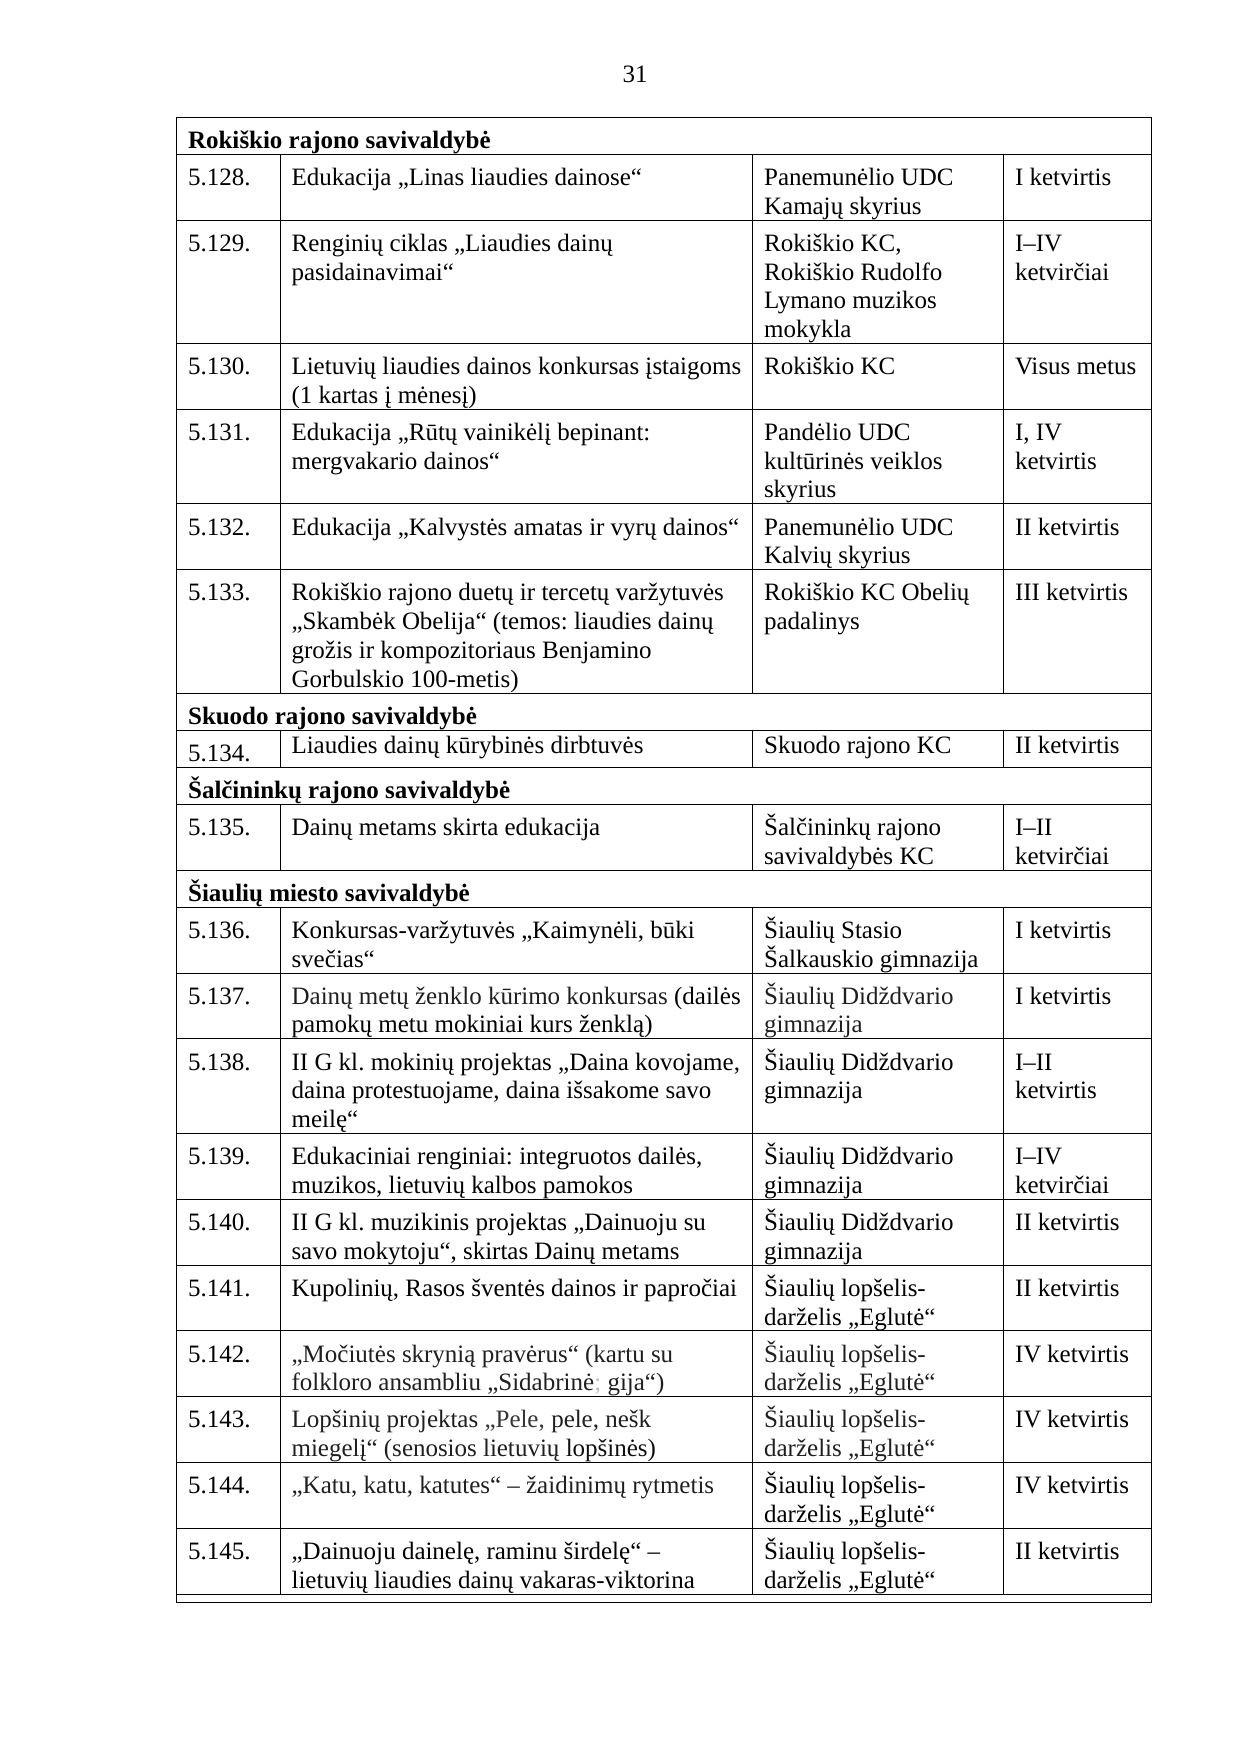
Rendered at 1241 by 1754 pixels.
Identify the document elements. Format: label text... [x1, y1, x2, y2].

table_cell Edukaciniai renginiai: integruotos dailės, muzikos, lietuvių kalbos pamokos [281, 1134, 752, 1199]
table_cell 5.129. [177, 221, 280, 343]
table_cell Lietuvių liaudies dainos konkursas įstaigoms (1 kartas į mėnesį) [281, 344, 752, 409]
table_cell Šiaulių lopšelis-darželis „Eglutė“ [753, 1331, 1003, 1396]
table_cell Šiaulių lopšelis-darželis „Eglutė“ [753, 1266, 1003, 1330]
table_cell II ketvirtis [1004, 1200, 1151, 1264]
table_cell [1152, 1594, 1240, 1602]
table_cell II ketvirtis [1004, 731, 1151, 767]
table_cell I ketvirtis [1004, 155, 1151, 219]
table_cell I ketvirtis [1004, 974, 1151, 1038]
table_cell [1152, 1133, 1240, 1199]
table_cell Šiaulių Didždvario gimnazija [753, 1134, 1003, 1199]
table_cell Rokiškio KC Obelių padalinys [753, 570, 1003, 692]
table_cell [1152, 220, 1240, 343]
table_cell 5.140. [177, 1200, 280, 1264]
table_cell Šiaulių Didždvario gimnazija [753, 974, 1003, 1038]
table_cell 5.135. [177, 805, 280, 869]
table_cell [1152, 1038, 1240, 1133]
table_cell [177, 1595, 1151, 1602]
table_cell 5.142. [177, 1331, 280, 1396]
table_cell IV ketvirtis [1004, 1331, 1151, 1396]
table_cell 5.144. [177, 1463, 280, 1528]
table_cell Rokiškio KC [753, 344, 1003, 409]
table_cell Šiaulių Didždvario gimnazija [753, 1039, 1003, 1133]
table_cell I–IV ketvirčiai [1004, 1134, 1151, 1199]
table_cell [1152, 1265, 1240, 1330]
table_cell [1152, 804, 1240, 869]
table_cell 5.138. [177, 1039, 280, 1133]
table_cell 5.141. [177, 1266, 280, 1330]
table_cell Skuodo rajono KC [753, 731, 1003, 767]
table_cell Šalčininkų rajono savivaldybės KC [753, 805, 1003, 869]
table_cell II ketvirtis [1004, 1266, 1151, 1330]
table_cell I–II ketvirtis [1004, 1039, 1151, 1133]
table_cell 5.128. [177, 155, 280, 219]
table_cell 5.143. [177, 1397, 280, 1462]
table_cell III ketvirtis [1004, 570, 1151, 692]
table_cell Panemunėlio UDC Kamajų skyrius [753, 155, 1003, 219]
table_cell Konkursas-varžytuvės „Kaimynėli, būki svečias“ [281, 908, 752, 972]
table_cell [1152, 870, 1240, 907]
table_cell Dainų metams skirta edukacija [281, 805, 752, 869]
table_cell IV ketvirtis [1004, 1397, 1151, 1462]
table_cell Šiaulių Didždvario gimnazija [753, 1200, 1003, 1264]
table_cell [1152, 693, 1240, 729]
table_cell II ketvirtis [1004, 1529, 1151, 1594]
table_cell [1152, 1199, 1240, 1264]
table_cell 5.130. [177, 344, 280, 409]
table_cell Šiaulių miesto savivaldybė [177, 871, 1151, 907]
table_cell [1152, 409, 1240, 503]
table_cell IV ketvirtis [1004, 1463, 1151, 1528]
table_cell [1152, 569, 1240, 692]
table_cell Rokiškio rajono duetų ir tercetų varžytuvės „Skambėk Obelija“ (temos: liaudies dainų grožis ir kompozitoriaus Benjamino Gorbulskio 100-metis) [281, 570, 752, 692]
table_cell Panemunėlio UDC Kalvių skyrius [753, 504, 1003, 569]
table_cell 5.139. [177, 1134, 280, 1199]
table_cell Liaudies dainų kūrybinės dirbtuvės [281, 731, 752, 767]
table_cell Rokiškio rajono savivaldybė [177, 118, 1151, 154]
table_cell [1152, 730, 1240, 767]
table_cell 5.131. [177, 410, 280, 503]
table_cell Lopšinių projektas „Pele, pele, nešk miegelį“ (senosios lietuvių lopšinės) [281, 1397, 752, 1462]
table_cell Visus metus [1004, 344, 1151, 409]
table_cell [1152, 1528, 1240, 1594]
table_cell 5.134. [177, 731, 280, 767]
table_cell Edukacija „Rūtų vainikėlį bepinant: mergvakario dainos“ [281, 410, 752, 503]
table_cell [1152, 767, 1240, 804]
table_cell I ketvirtis [1004, 908, 1151, 972]
table_cell [1152, 973, 1240, 1038]
table_cell 5.136. [177, 908, 280, 972]
table_cell I–II ketvirčiai [1004, 805, 1151, 869]
table_cell Šiaulių lopšelis-darželis „Eglutė“ [753, 1529, 1003, 1594]
table_cell 5.145. [177, 1529, 280, 1594]
table_cell [1152, 1462, 1240, 1528]
table_cell [1152, 117, 1240, 154]
table_cell [1152, 1330, 1240, 1396]
table_cell [1152, 154, 1240, 219]
table_cell Dainų metų ženklo kūrimo konkursas (dailės pamokų metu mokiniai kurs ženklą) [281, 974, 752, 1038]
table_cell Kupolinių, Rasos šventės dainos ir papročiai [281, 1266, 752, 1330]
table_cell Edukacija „Linas liaudies dainose“ [281, 155, 752, 219]
table_cell Šiaulių lopšelis-darželis „Eglutė“ [753, 1397, 1003, 1462]
table_cell Pandėlio UDC kultūrinės veiklos skyrius [753, 410, 1003, 503]
table_cell Šiaulių lopšelis-darželis „Eglutė“ [753, 1463, 1003, 1528]
table_cell Rokiškio KC, Rokiškio Rudolfo Lymano muzikos mokykla [753, 221, 1003, 343]
table_cell „Katu, katu, katutes“ – žaidinimų rytmetis [281, 1463, 752, 1528]
table_cell II G kl. mokinių projektas „Daina kovojame, daina protestuojame, daina išsakome savo meilę“ [281, 1039, 752, 1133]
table_cell [1152, 503, 1240, 569]
table_cell Edukacija „Kalvystės amatas ir vyrų dainos“ [281, 504, 752, 569]
table_cell Šalčininkų rajono savivaldybė [177, 768, 1151, 804]
table_cell I–IV ketvirčiai [1004, 221, 1151, 343]
table_cell [1152, 1396, 1240, 1462]
table_cell II ketvirtis [1004, 504, 1151, 569]
table_cell Skuodo rajono savivaldybė [177, 694, 1151, 729]
table_cell [1152, 907, 1240, 972]
table_cell II G kl. muzikinis projektas „Dainuoju su savo mokytoju“, skirtas Dainų metams [281, 1200, 752, 1264]
table_cell „Dainuoju dainelę, raminu širdelę“ – lietuvių liaudies dainų vakaras-viktorina [281, 1529, 752, 1594]
table_cell 5.132. [177, 504, 280, 569]
table_cell Šiaulių Stasio Šalkauskio gimnazija [753, 908, 1003, 972]
table_cell 5.137. [177, 974, 280, 1038]
table_cell I, IV ketvirtis [1004, 410, 1151, 503]
table_cell 5.133. [177, 570, 280, 692]
table_cell [1152, 343, 1240, 409]
table_cell „Močiutės skrynią pravėrus“ (kartu su folkloro ansambliu „Sidabrinė; gija“) [281, 1331, 752, 1396]
table_cell Renginių ciklas „Liaudies dainų pasidainavimai“ [281, 221, 752, 343]
